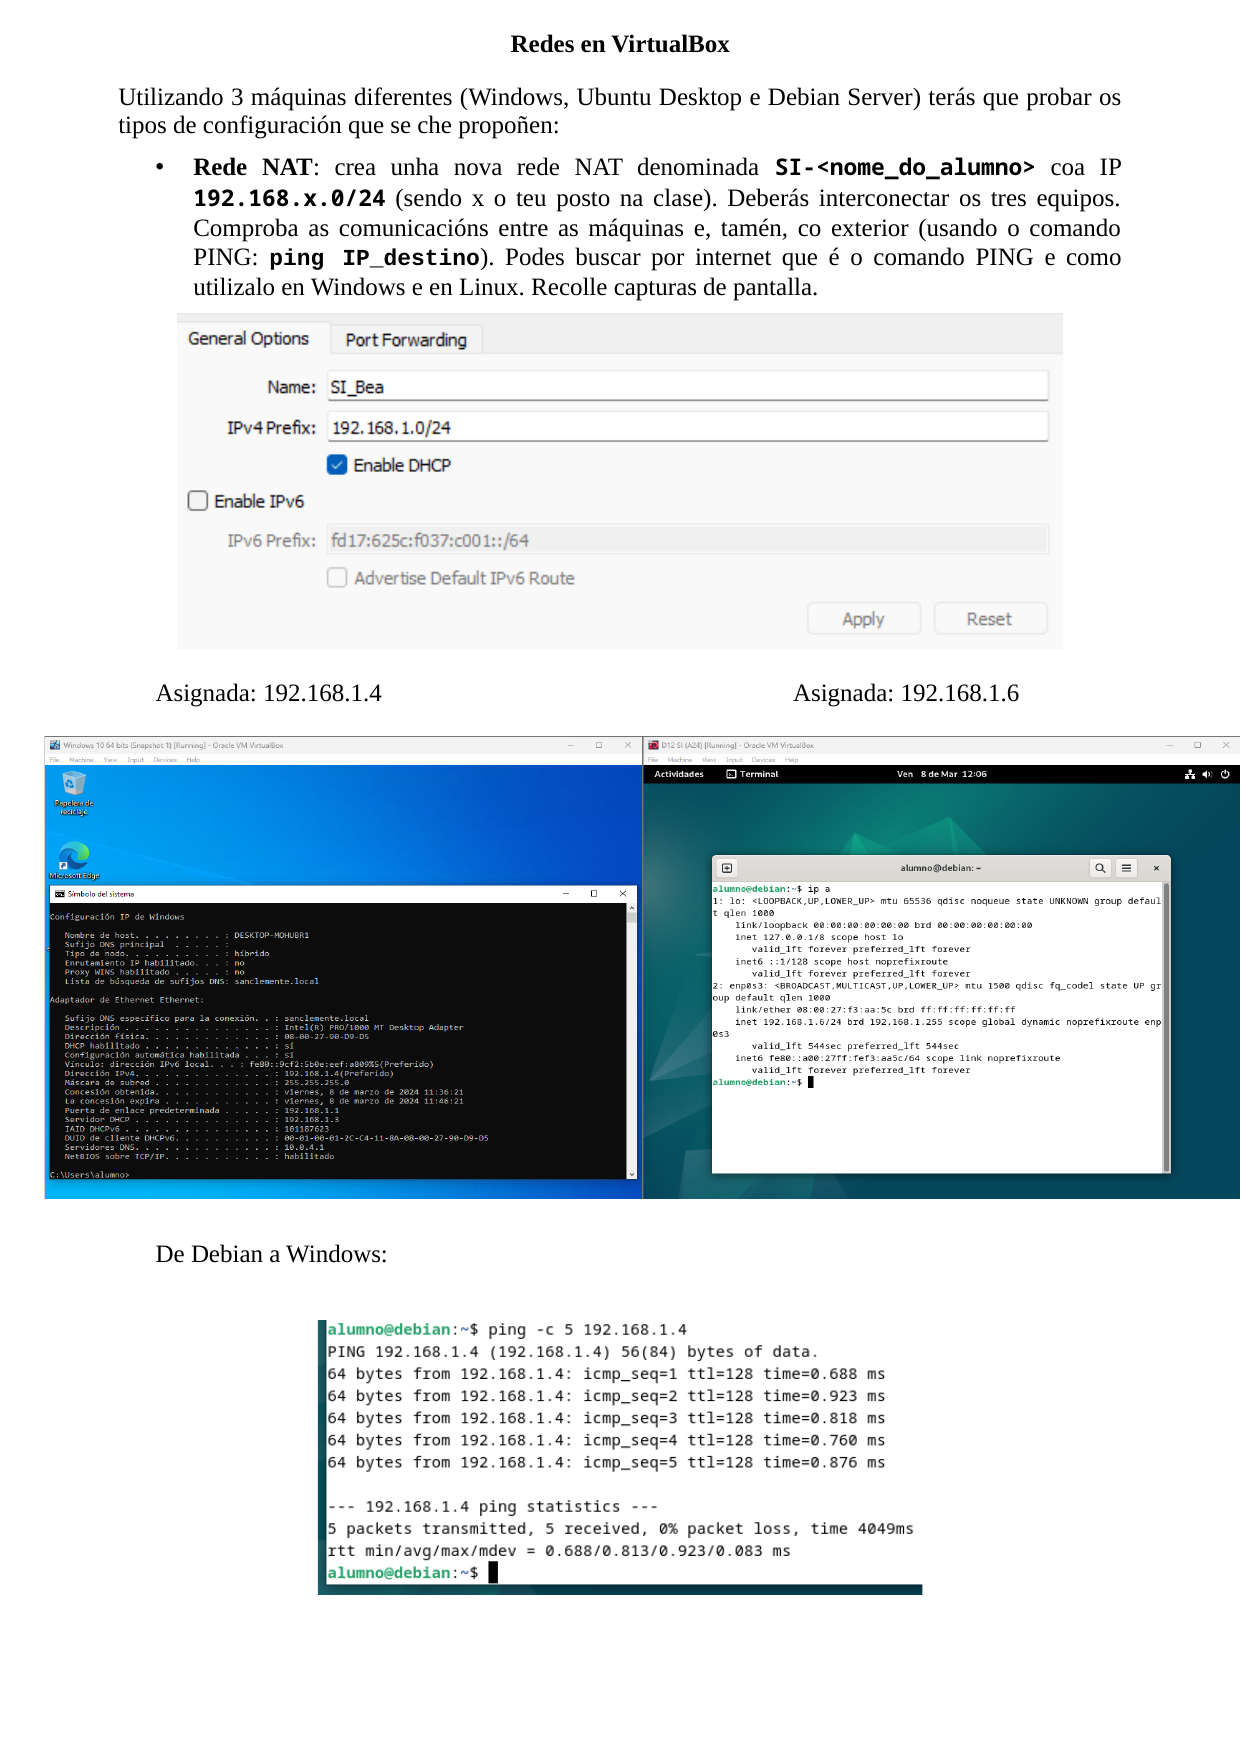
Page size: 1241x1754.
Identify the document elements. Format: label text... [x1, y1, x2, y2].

picture [60, 842, 88, 869]
picture [44, 736, 1240, 1199]
picture [177, 313, 1064, 649]
picture [317, 1320, 923, 1595]
text Redes en VirtualBox [118, 29, 1122, 58]
text Utilizando 3 máquinas diferentes (Windows, Ubuntu Desktop e Debian Server) terás que probar os tipos de configuración que se che propoñen: [118, 82, 1122, 139]
text De Debian a Windows: [155, 1239, 1122, 1268]
text Asignada: 192.168.1.4 Asignada: 192.168.1.6 [155, 678, 1122, 706]
list Rede NAT: crea unha nova rede NAT denominada SI-<nome_do_alumno> coa IP 192.168.x.0/24 (sendo x o teu posto na clase). Deberás interconectar os tres equipos. Comproba as comunicacións entre as máquinas e, tamén, co exterior (usando o comando PING: ping IP_destino). Podes buscar por internet que é o comando PING e como utilizalo en Windows e en Linux. Recolle capturas de pantalla. [155, 151, 1122, 301]
